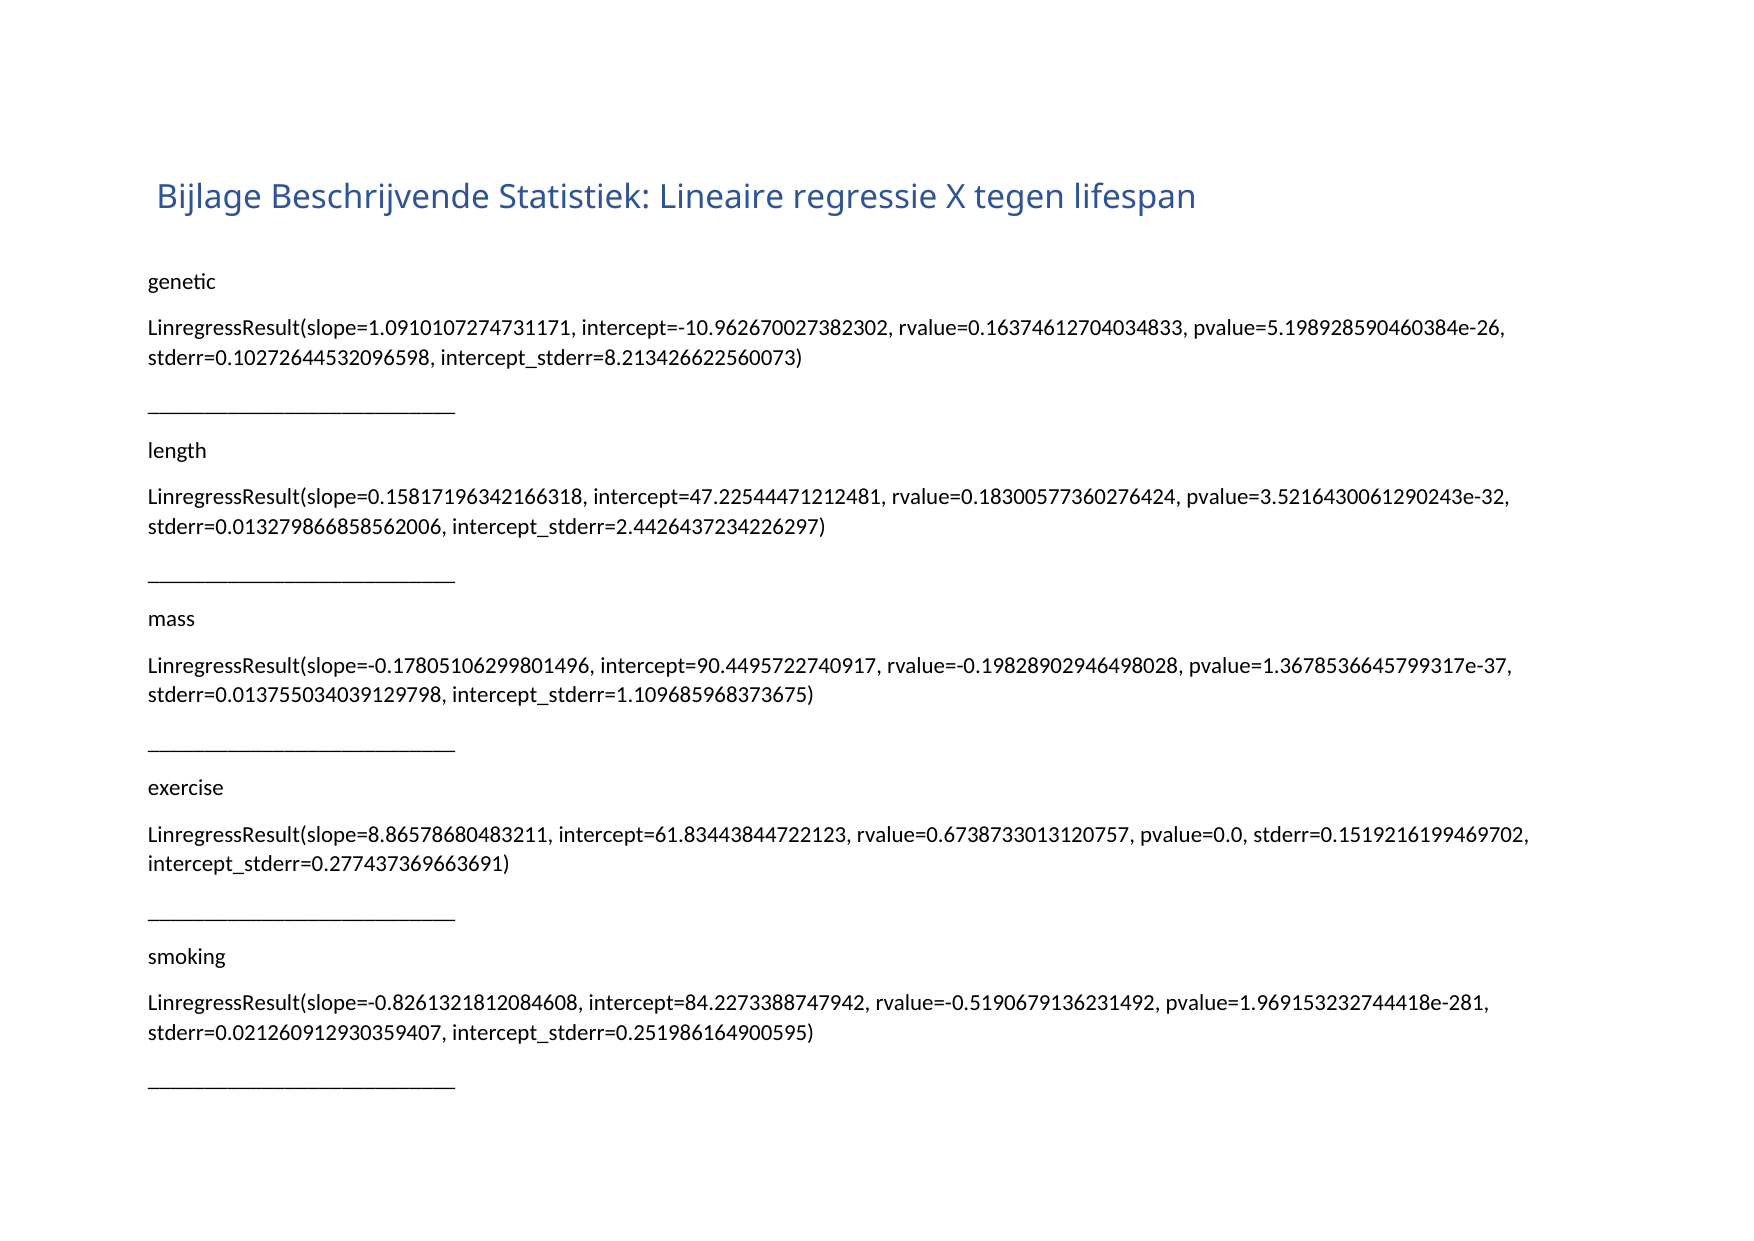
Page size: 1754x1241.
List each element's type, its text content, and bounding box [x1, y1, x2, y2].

text LinregressResult(slope=-0.8261321812084608, intercept=84.2273388747942, rvalue=-0.5190679136231492, pvalue=1.969153232744418e-281, stderr=0.021260912930359407, intercept_stderr=0.251986164900595) [148, 988, 1606, 1046]
text LinregressResult(slope=1.0910107274731171, intercept=-10.962670027382302, rvalue=0.16374612704034833, pvalue=5.198928590460384e-26, stderr=0.10272644532096598, intercept_stderr=8.213426622560073) [148, 313, 1606, 371]
text ___________________________ [148, 1064, 1606, 1092]
text exercise [148, 773, 1606, 801]
text genetic [148, 267, 1606, 295]
text LinregressResult(slope=8.86578680483211, intercept=61.83443844722123, rvalue=0.6738733013120757, pvalue=0.0, stderr=0.1519216199469702, intercept_stderr=0.277437369663691) [148, 820, 1606, 877]
text length [148, 436, 1606, 464]
subtitle Bijlage Beschrijvende Statistiek: Lineaire regressie X tegen lifespan [148, 173, 1606, 218]
text ___________________________ [148, 389, 1606, 417]
text LinregressResult(slope=-0.17805106299801496, intercept=90.4495722740917, rvalue=-0.19828902946498028, pvalue=1.3678536645799317e-37, stderr=0.013755034039129798, intercept_stderr=1.109685968373675) [148, 651, 1606, 709]
text LinregressResult(slope=0.15817196342166318, intercept=47.22544471212481, rvalue=0.18300577360276424, pvalue=3.5216430061290243e-32, stderr=0.013279866858562006, intercept_stderr=2.4426437234226297) [148, 482, 1606, 540]
text smoking [148, 942, 1606, 970]
text ___________________________ [148, 558, 1606, 586]
text ___________________________ [148, 727, 1606, 755]
text mass [148, 604, 1606, 633]
text ___________________________ [148, 896, 1606, 924]
